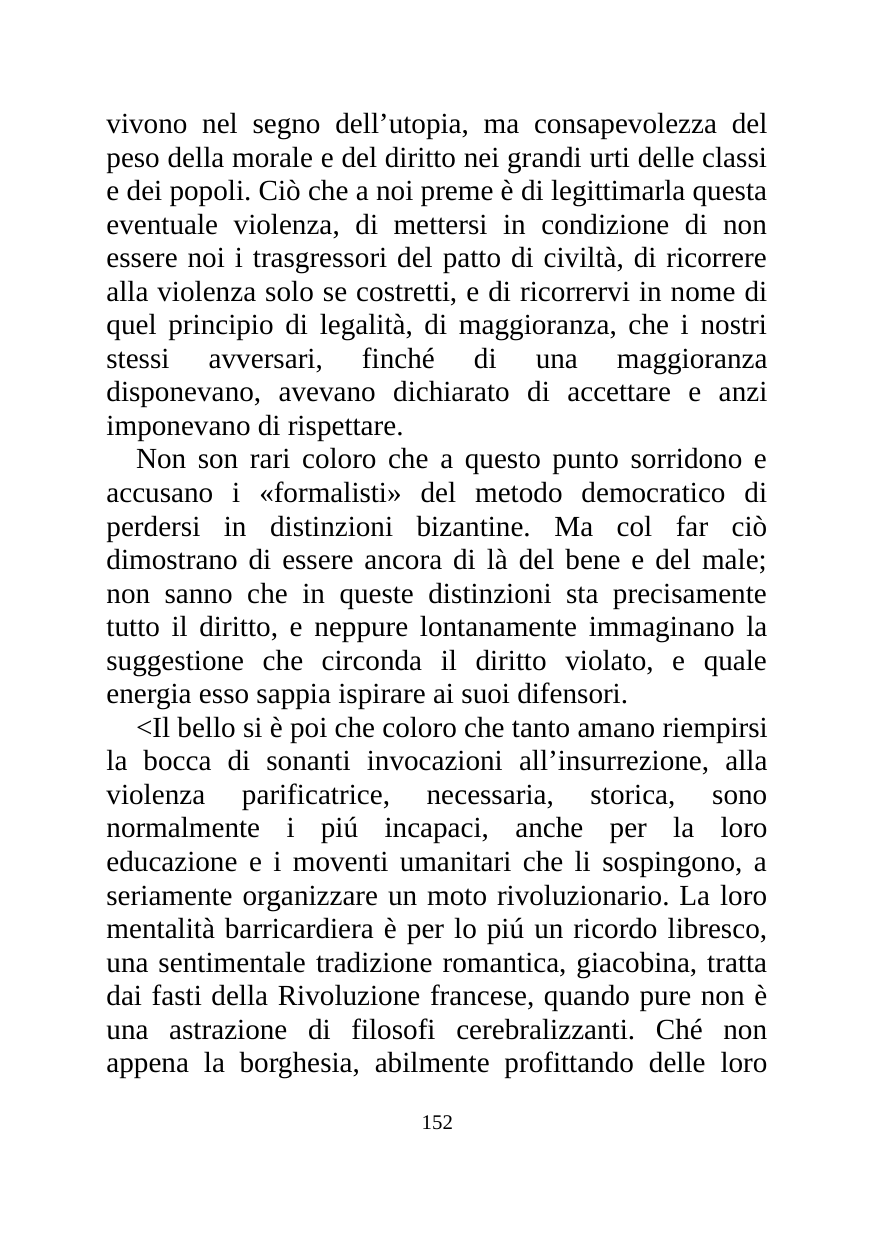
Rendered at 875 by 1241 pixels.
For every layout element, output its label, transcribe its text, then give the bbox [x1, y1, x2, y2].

text <Il bello si è poi che coloro che tanto amano riempirsi la bocca di sonanti invocazioni all’insurrezione, alla violenza parificatrice, necessaria, storica, sono normalmente i piú incapaci, anche per la loro educazione e i moventi umanitari che li sospingono, a seriamente organizzare un moto rivoluzionario. La loro mentalità barricardiera è per lo piú un ricordo libresco, una sentimentale tradizione romantica, giacobina, tratta dai fasti della Rivoluzione francese, quando pure non è una astrazione di filosofi cerebralizzanti. Ché non appena la borghesia, abilmente profittando delle loro [106, 710, 768, 1079]
text vivono nel segno dell’utopia, ma consapevolezza del peso della morale e del diritto nei grandi urti delle classi e dei popoli. Ciò che a noi preme è di legittimarla questa eventuale violenza, di mettersi in condizione di non essere noi i trasgressori del patto di civiltà, di ricorrere alla violenza solo se costretti, e di ricorrervi in nome di quel principio di legalità, di maggioranza, che i nostri stessi avversari, finché di una maggioranza disponevano, avevano dichiarato di accettare e anzi imponevano di rispettare. [106, 106, 768, 442]
text Non son rari coloro che a questo punto sorridono e accusano i «formalisti» del metodo democratico di perdersi in distinzioni bizantine. Ma col far ciò dimostrano di essere ancora di là del bene e del male; non sanno che in queste distinzioni sta precisamente tutto il diritto, e neppure lontanamente immaginano la suggestione che circonda il diritto violato, e quale energia esso sappia ispirare ai suoi difensori. [106, 442, 768, 710]
